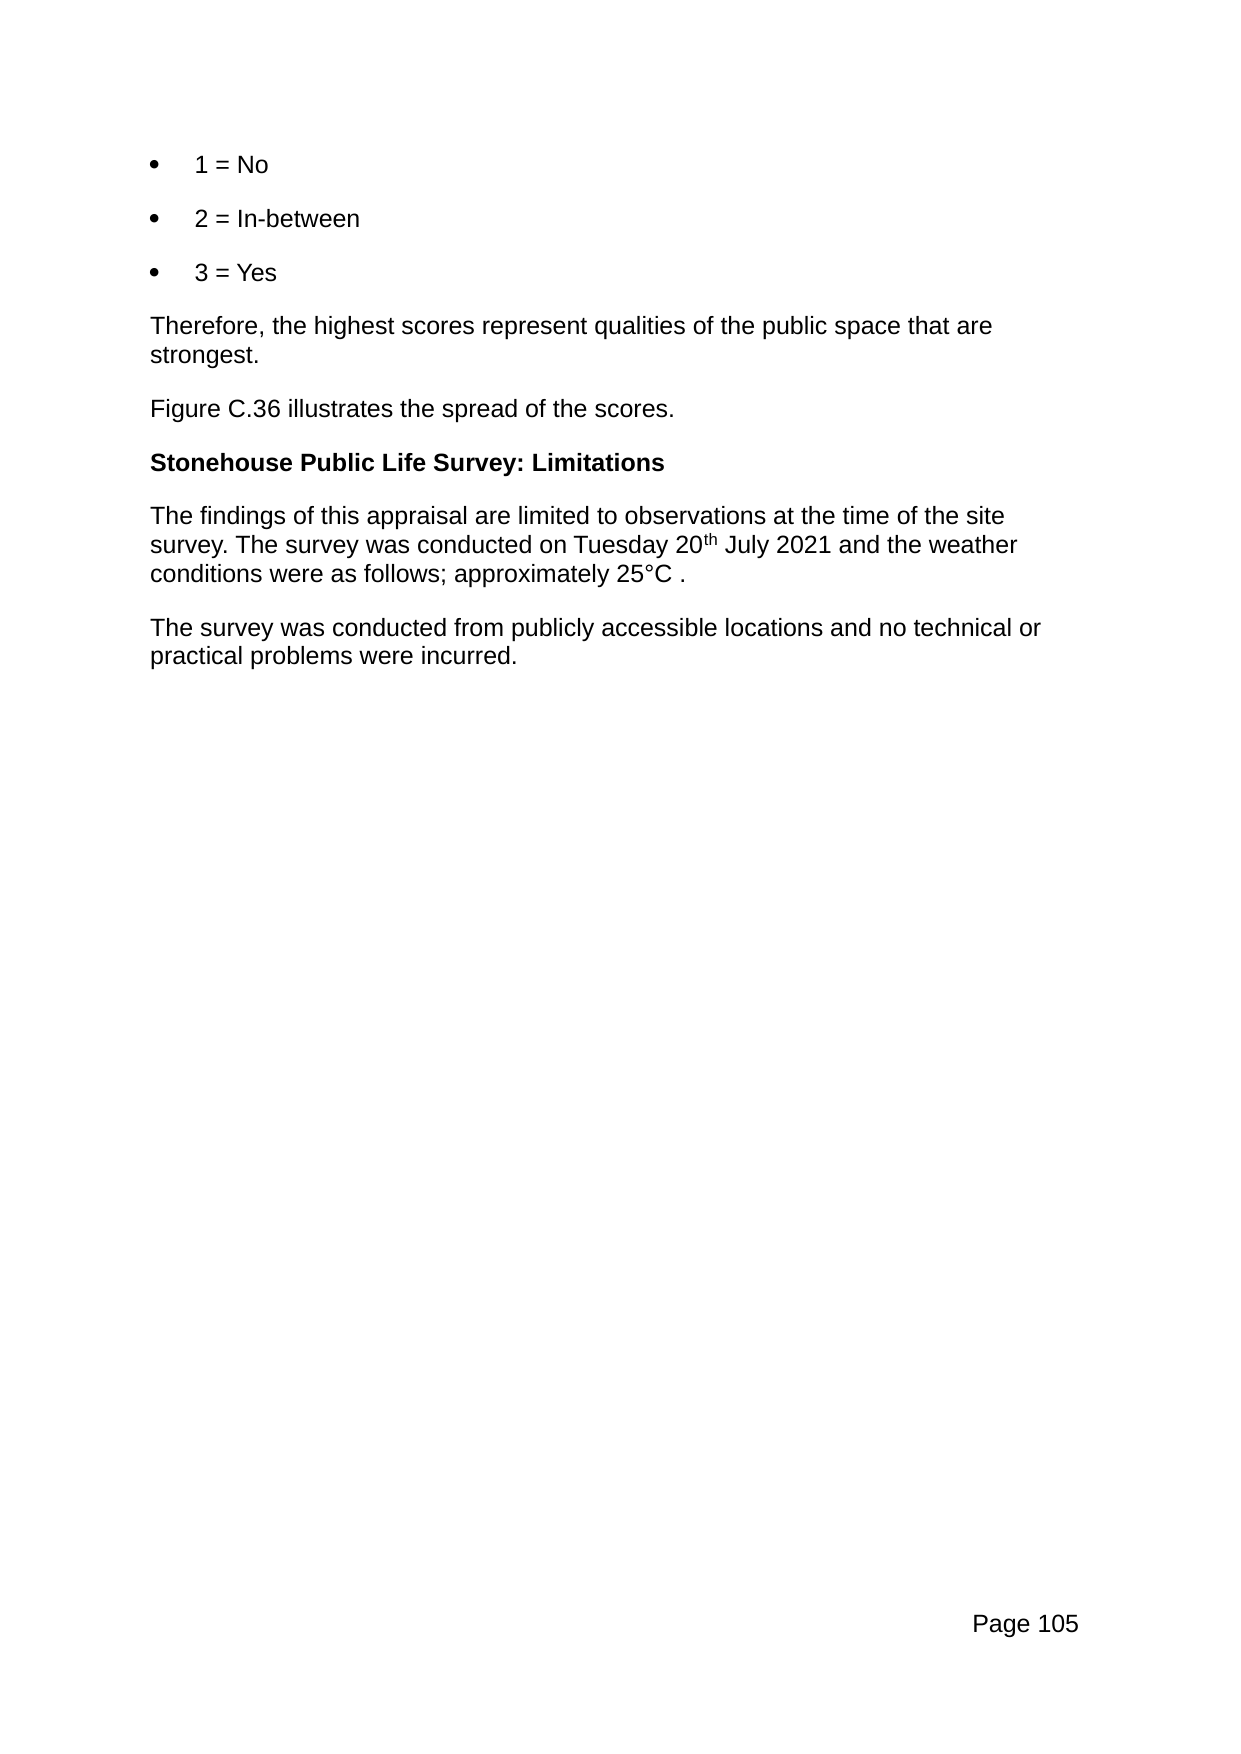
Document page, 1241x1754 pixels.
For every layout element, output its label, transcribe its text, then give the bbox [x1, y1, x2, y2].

list 1 = No [150, 150, 1090, 179]
text Figure C.36 illustrates the spread of the scores. [150, 394, 1090, 423]
text Therefore, the highest scores represent qualities of the public space that are strongest. [150, 311, 1090, 369]
list 3 = Yes [150, 257, 1090, 286]
subtitle Stonehouse Public Life Survey: Limitations [150, 448, 1090, 476]
text The survey was conducted from publicly accessible locations and no technical or practical problems were incurred. [150, 613, 1090, 670]
list 2 = In-between [150, 204, 1090, 232]
text The findings of this appraisal are limited to observations at the time of the site survey. The survey was conducted on Tuesday 20th July 2021 and the weather conditions were as follows; approximately 25°C . [150, 501, 1090, 588]
